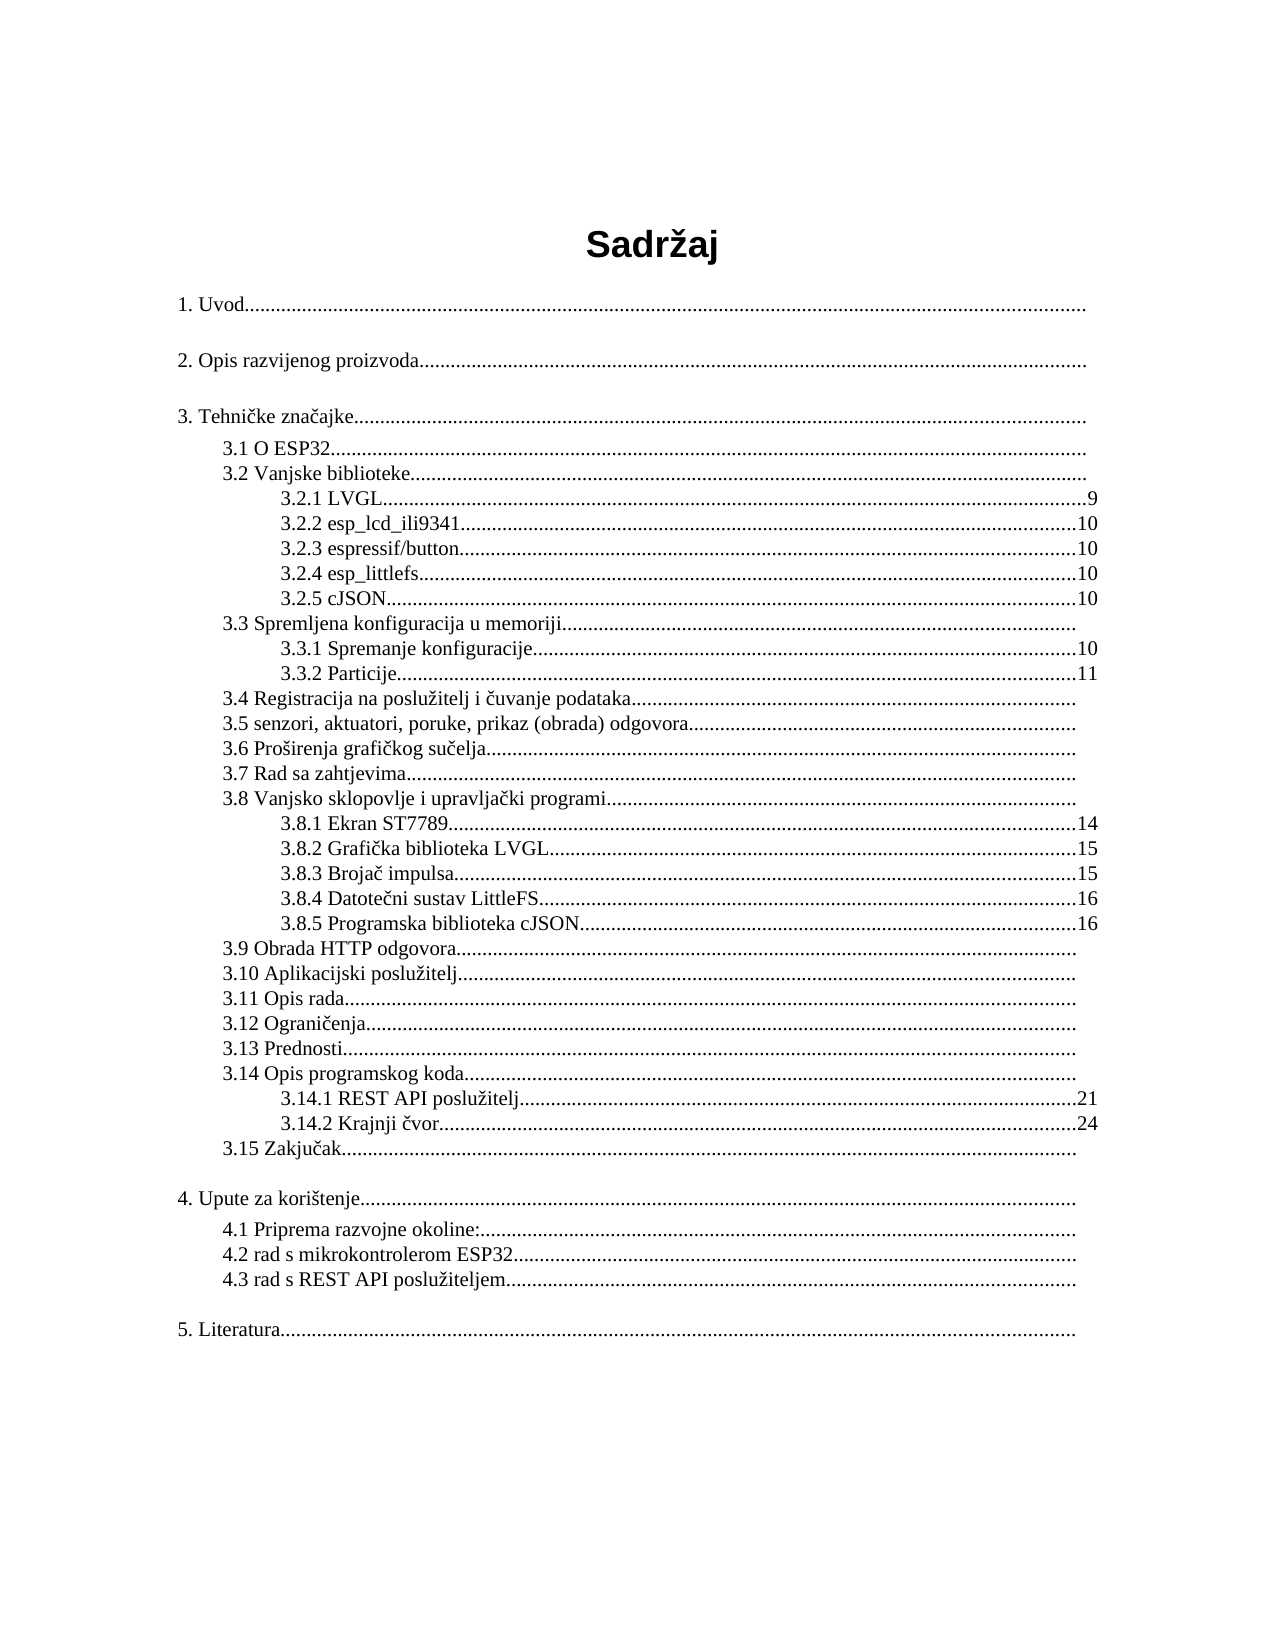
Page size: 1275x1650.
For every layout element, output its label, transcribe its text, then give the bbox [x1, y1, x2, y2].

text 3.10 Aplikacijski poslužitelj 18 [222, 959, 1052, 984]
text 3.14.1 REST API poslužitelj 21 [280, 1084, 1127, 1109]
text 4.1 Priprema razvojne okoline: 32 [222, 1216, 1052, 1241]
text 3.8.4 Datotečni sustav LittleFS 16 [280, 884, 1127, 909]
text 3.15 Zakjučak 31 [222, 1134, 1052, 1159]
text 3.8 Vanjsko sklopovlje i upravljački programi 14 [222, 784, 1052, 809]
text 3.7 Rad sa zahtjevima 12 [222, 759, 1052, 784]
text 3.6 Proširenja grafičkog sučelja 12 [222, 734, 1052, 759]
text 1. Uvod 5 [177, 291, 1052, 316]
text 3.12 Ograničenja 21 [222, 1009, 1052, 1034]
text 3.8.3 Brojač impulsa 15 [280, 859, 1127, 884]
text 3.13 Prednosti 21 [222, 1034, 1052, 1059]
text 3.4 Registracija na poslužitelj i čuvanje podataka 11 [222, 684, 1052, 709]
text 3.3.1 Spremanje konfiguracije 10 [280, 634, 1127, 659]
text 4.2 rad s mikrokontrolerom ESP32 33 [222, 1241, 1052, 1266]
text 3.2.3 espressif/button 10 [280, 534, 1127, 559]
text 3.8.1 Ekran ST7789 14 [280, 809, 1127, 834]
text 3.3 Spremljena konfiguracija u memoriji 10 [222, 609, 1052, 634]
text 3.2.4 esp_littlefs 10 [280, 559, 1127, 584]
text 4. Upute za korištenje 32 [177, 1184, 1052, 1209]
text 3.2 Vanjske biblioteke 9 [222, 459, 1052, 484]
text 3.2.2 esp_lcd_ili9341 10 [280, 509, 1127, 534]
text 3.2.1 LVGL 9 [280, 484, 1127, 509]
text 3.9 Obrada HTTP odgovora 17 [222, 934, 1052, 959]
title Sadržaj [177, 223, 1127, 266]
text 3.8.5 Programska biblioteka cJSON 16 [280, 909, 1127, 934]
text 4.3 rad s REST API poslužiteljem 34 [222, 1266, 1052, 1291]
text 3.3.2 Particije 11 [280, 659, 1127, 684]
text 5. Literatura 35 [177, 1316, 1052, 1341]
text 3.14 Opis programskog koda 21 [222, 1059, 1052, 1084]
text 2. Opis razvijenog proizvoda 6 [177, 347, 1052, 372]
text 3.11 Opis rada 19 [222, 984, 1052, 1009]
text 3. Tehničke značajke 7 [177, 403, 1052, 428]
text 3.5 senzori, aktuatori, poruke, prikaz (obrada) odgovora 12 [222, 709, 1052, 734]
text 3.8.2 Grafička biblioteka LVGL 15 [280, 834, 1127, 859]
text 3.2.5 cJSON 10 [280, 584, 1127, 609]
text 3.1 O ESP32 8 [222, 434, 1052, 459]
text 3.14.2 Krajnji čvor 24 [280, 1109, 1127, 1134]
